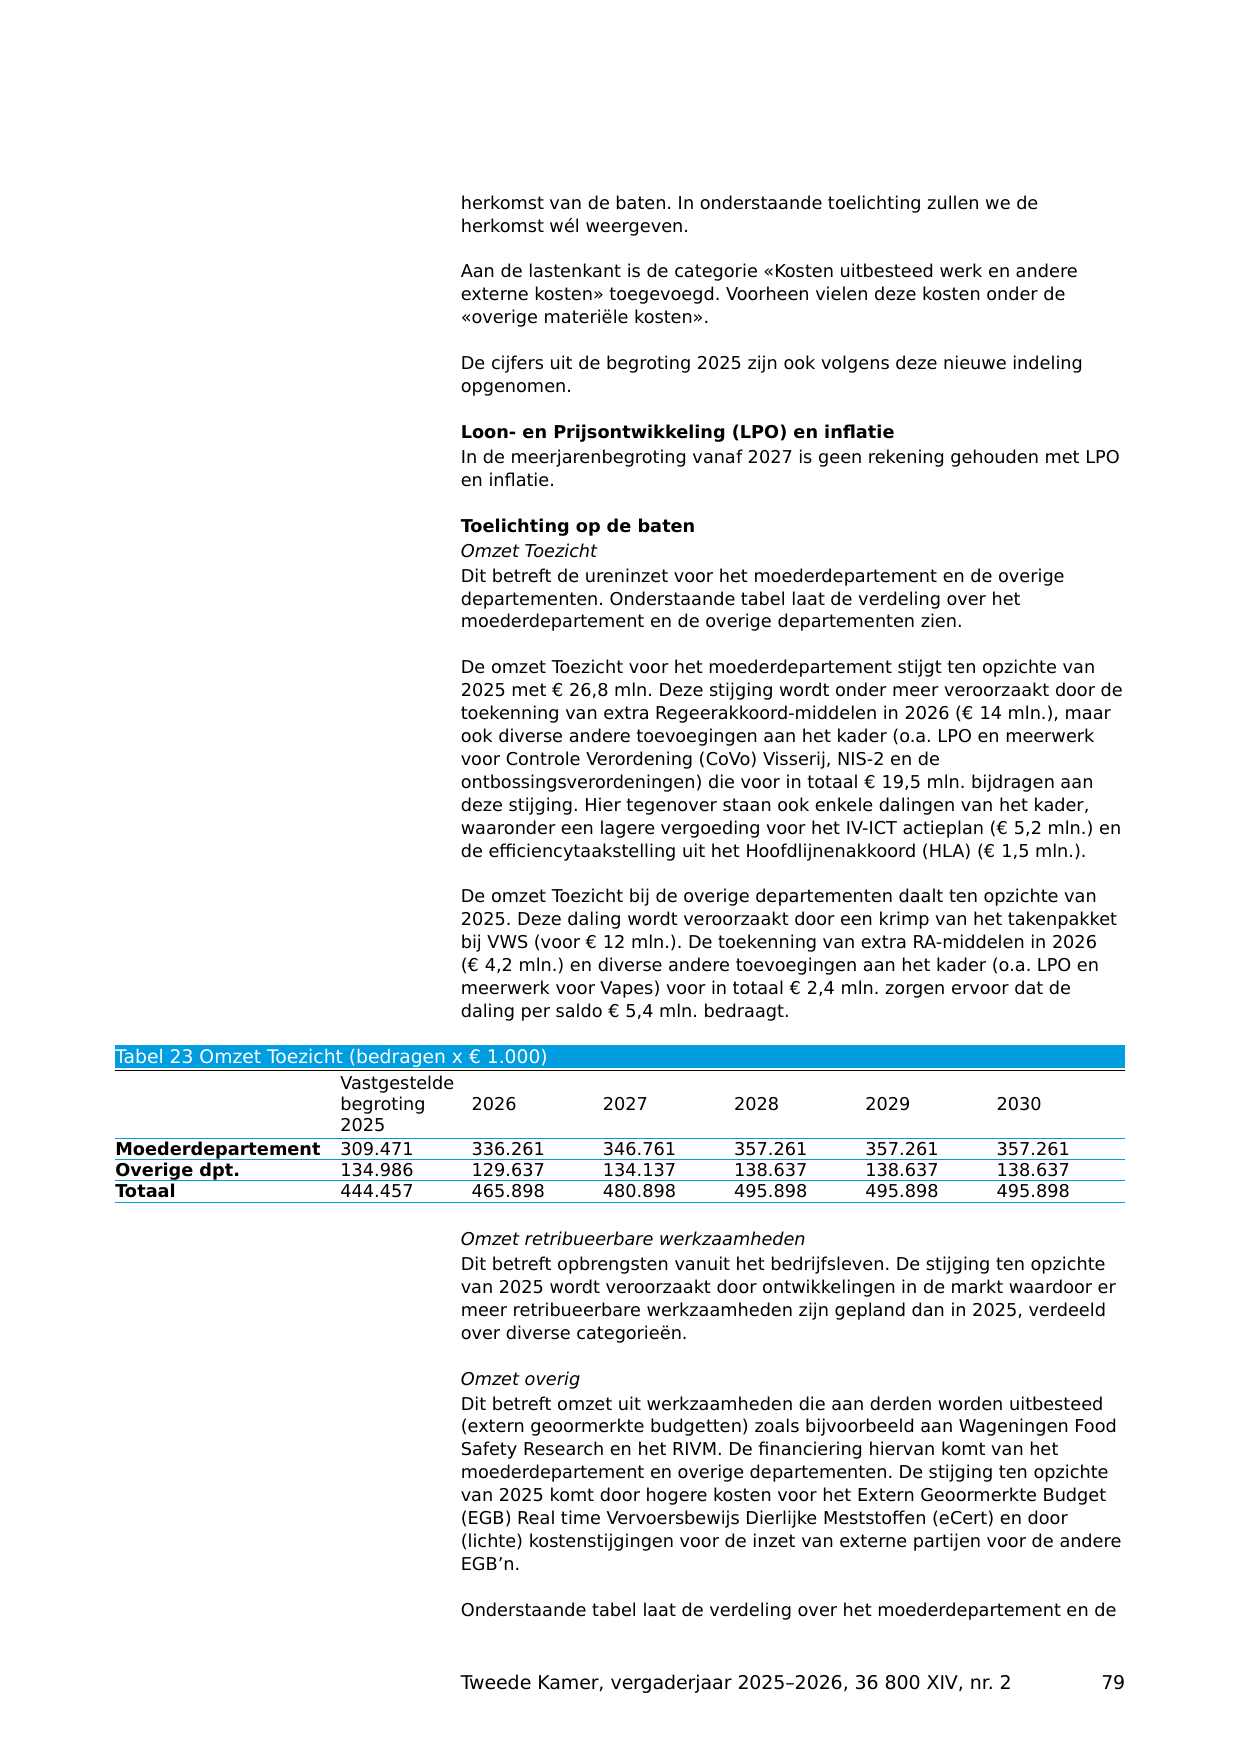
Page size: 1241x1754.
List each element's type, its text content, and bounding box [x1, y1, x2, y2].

text In de meerjarenbegroting vanaf 2027 is geen rekening gehouden met LPO en inflatie. [461, 445, 1125, 491]
text Toelichting op de baten [461, 514, 1125, 537]
text De omzet Toezicht voor het moederdepartement stijgt ten opzichte van 2025 met € 26,8 mln. Deze stijging wordt onder meer veroorzaakt door de toekenning van extra Regeerakkoord-middelen in 2026 (€ 14 mln.), maar ook diverse andere toevoegingen aan het kader (o.a. LPO en meerwerk voor Controle Verordening (CoVo) Visserij, NIS-2 en de ontbossingsverordeningen) die voor in totaal € 19,5 mln. bijdragen aan deze stijging. Hier tegenover staan ook enkele dalingen van het kader, waaronder een lagere vergoeding voor het IV-ICT actieplan (€ 5,2 mln.) en de efficiencytaakstelling uit het Hoofdlijnenakkoord (HLA) (€ 1,5 mln.). [461, 655, 1125, 862]
table_cell 138.637 [731, 1160, 862, 1180]
table_cell 495.898 [994, 1181, 1125, 1202]
text Omzet Toezicht [461, 539, 1125, 562]
table_cell 444.457 [337, 1181, 468, 1202]
table_cell 134.986 [337, 1160, 468, 1180]
table_cell 129.637 [469, 1160, 600, 1180]
table_cell 2026 [469, 1071, 600, 1138]
text Omzet overig [461, 1367, 1125, 1389]
text Dit betreft omzet uit werkzaamheden die aan derden worden uitbesteed (extern geoormerkte budgetten) zoals bijvoorbeeld aan Wageningen Food Safety Research en het RIVM. De financiering hiervan komt van het moederdepartement en overige departementen. De stijging ten opzichte van 2025 komt door hogere kosten voor het Extern Geoormerkte Budget (EGB) Real time Vervoersbewijs Dierlijke Meststoffen (eCert) en door (lichte) kostenstijgingen voor de inzet van externe partijen voor de andere EGB’n. [461, 1392, 1125, 1575]
table_cell Moederdepartement [115, 1139, 337, 1159]
text Aan de lastenkant is de categorie «Kosten uitbesteed werk en andere externe kosten» toegevoegd. Voorheen vielen deze kosten onder de «overige materiële kosten». [461, 259, 1125, 328]
text Dit betreft opbrengsten vanuit het bedrijfsleven. De stijging ten opzichte van 2025 wordt veroorzaakt door ontwikkelingen in de markt waardoor er meer retribueerbare werkzaamheden zijn gepland dan in 2025, verdeeld over diverse categorieën. [461, 1252, 1125, 1344]
table_cell 2028 [731, 1071, 862, 1138]
text De omzet Toezicht bij de overige departementen daalt ten opzichte van 2025. Deze daling wordt veroorzaakt door een krimp van het takenpakket bij VWS (voor € 12 mln.). De toekenning van extra RA-middelen in 2026 (€ 4,2 mln.) en diverse andere toevoegingen aan het kader (o.a. LPO en meerwerk voor Vapes) voor in totaal € 2,4 mln. zorgen ervoor dat de daling per saldo € 5,4 mln. bedraagt. [461, 884, 1125, 1022]
table_cell 309.471 [337, 1139, 468, 1159]
table_cell 2029 [862, 1071, 993, 1138]
table_cell Totaal [115, 1181, 337, 1202]
table_cell 495.898 [862, 1181, 993, 1202]
text Omzet retribueerbare werkzaamheden [461, 1227, 1125, 1250]
table_cell 495.898 [731, 1181, 862, 1202]
table_cell 2030 [994, 1071, 1125, 1138]
text Dit betreft de ureninzet voor het moederdepartement en de overige departementen. Onderstaande tabel laat de verdeling over het moederdepartement en de overige departementen zien. [461, 564, 1125, 632]
table_cell [115, 1071, 337, 1138]
table_cell 336.261 [469, 1139, 600, 1159]
text herkomst van de baten. In onderstaande toelichting zullen we de herkomst wél weergeven. [461, 191, 1125, 237]
text De cijfers uit de begroting 2025 zijn ook volgens deze nieuwe indeling opgenomen. [461, 351, 1125, 397]
table_cell Overige dpt. [115, 1160, 337, 1180]
table_cell 138.637 [862, 1160, 993, 1180]
table_cell Vastgestelde begroting 2025 [337, 1071, 468, 1138]
table_cell 357.261 [731, 1139, 862, 1159]
table_cell 346.761 [600, 1139, 731, 1159]
table_cell 138.637 [994, 1160, 1125, 1180]
table_cell 480.898 [600, 1181, 731, 1202]
table_cell 357.261 [994, 1139, 1125, 1159]
text Loon- en Prijsontwikkeling (LPO) en inflatie [461, 420, 1125, 443]
table_cell 134.137 [600, 1160, 731, 1180]
table_cell 465.898 [469, 1181, 600, 1202]
text Onderstaande tabel laat de verdeling over het moederdepartement en de [461, 1598, 1125, 1621]
table_cell 357.261 [862, 1139, 993, 1159]
table_cell 2027 [600, 1071, 731, 1138]
